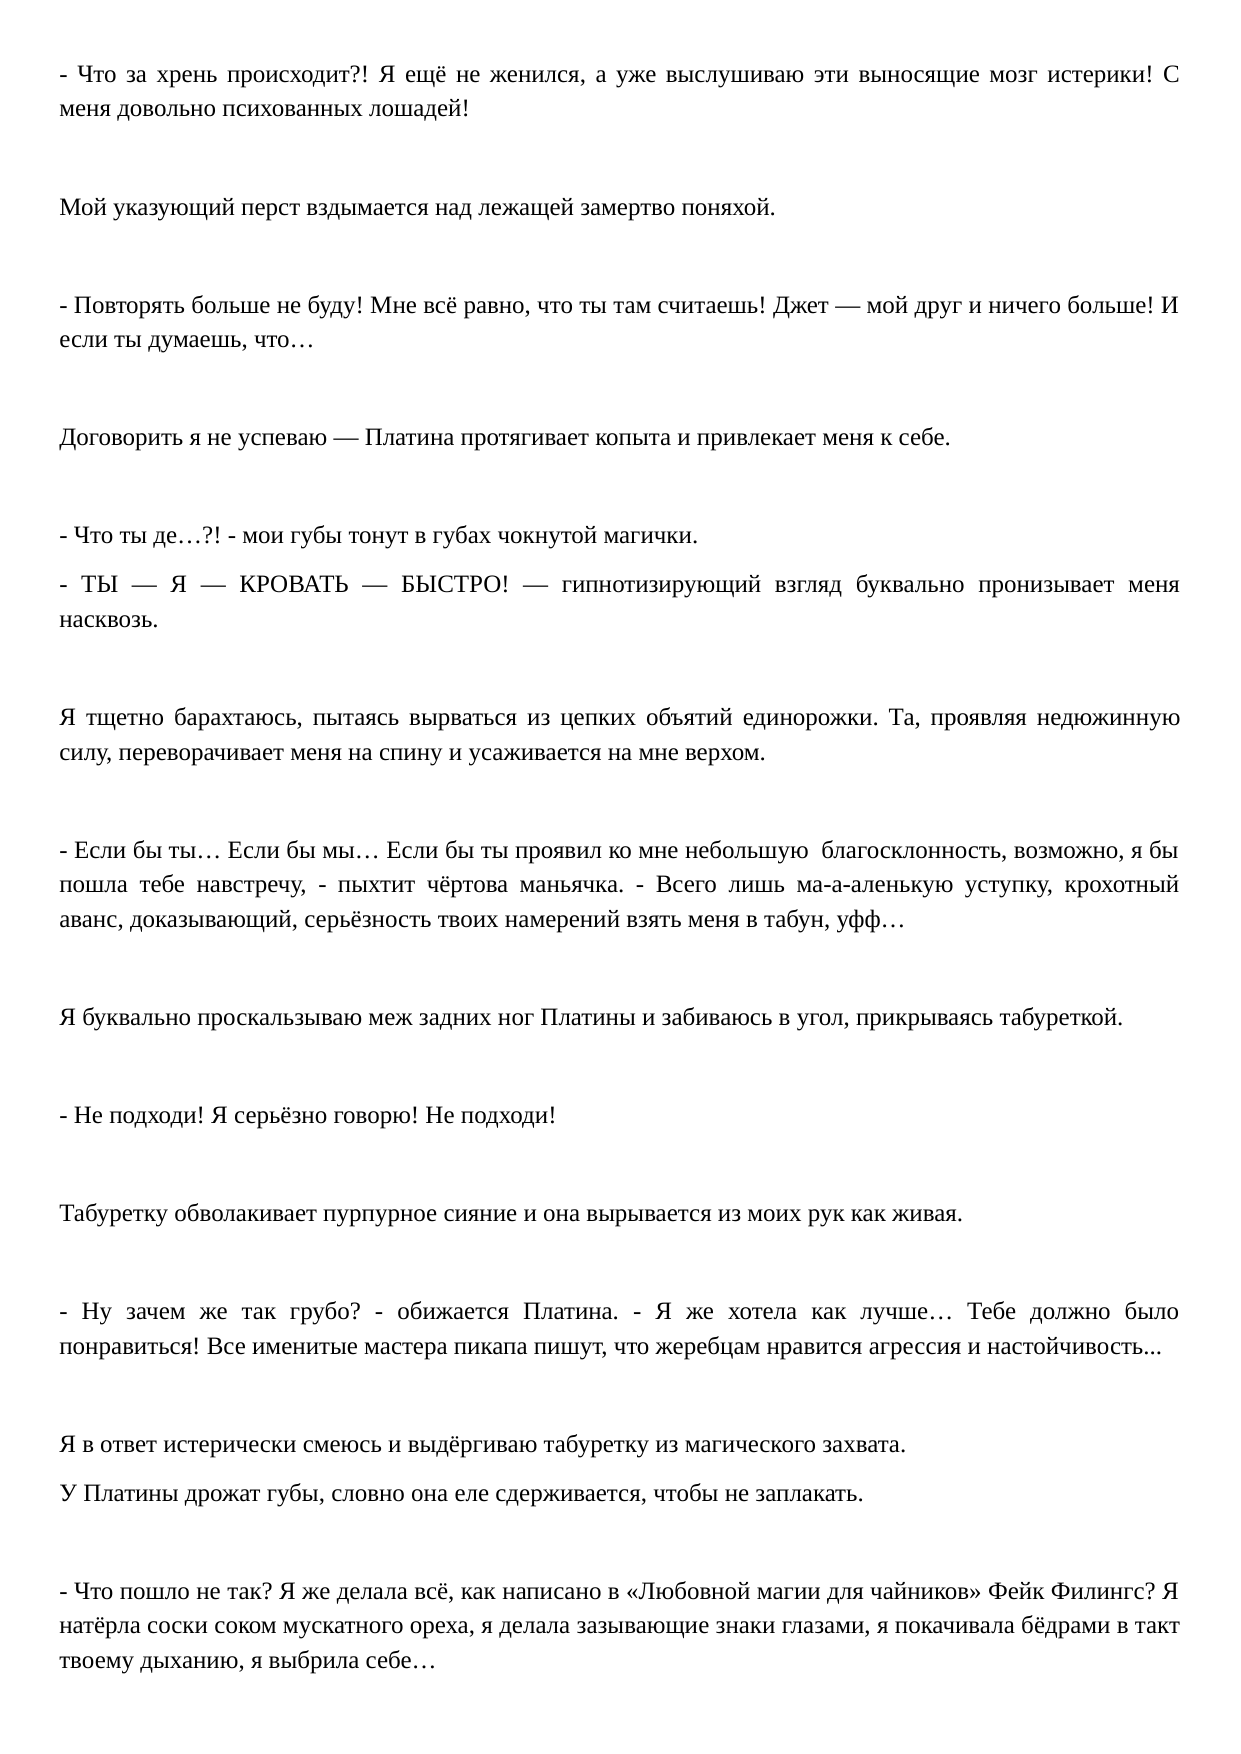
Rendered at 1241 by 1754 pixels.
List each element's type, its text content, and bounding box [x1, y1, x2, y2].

text - Что за хрень происходит?! Я ещё не женился, а уже выслушиваю эти выносящие мозг истерики! С меня довольно психованных лошадей! [59, 59, 1181, 122]
text Я буквально проскальзываю меж задних ног Платины и забиваюсь в угол, прикрываясь табуреткой. [59, 1002, 1181, 1031]
text - ТЫ — Я — КРОВАТЬ — БЫСТРО! — гипнотизирующий взгляд буквально пронизывает меня насквозь. [59, 569, 1181, 633]
text - Что пошло не так? Я же делала всё, как написано в «Любовной магии для чайников» Фейк Филингс? Я натёрла соски соком мускатного ореха, я делала зазывающие знаки глазами, я покачивала бёдрами в такт твоему дыханию, я выбрила себе… [59, 1576, 1181, 1674]
text У Платины дрожат губы, словно она еле сдерживается, чтобы не заплакать. [59, 1478, 1181, 1507]
text - Повторять больше не буду! Мне всё равно, что ты там считаешь! Джет — мой друг и ничего больше! И если ты думаешь, что… [59, 290, 1181, 353]
text Я в ответ истерически смеюсь и выдёргиваю табуретку из магического захвата. [59, 1429, 1181, 1458]
text - Что ты де…?! - мои губы тонут в губах чокнутой магички. [59, 521, 1181, 549]
text Мой указующий перст вздымается над лежащей замертво поняхой. [59, 192, 1181, 220]
text Табуретку обволакивает пурпурное сияние и она вырывается из моих рук как живая. [59, 1198, 1181, 1227]
text - Ну зачем же так грубо? - обижается Платина. - Я же хотела как лучше… Тебе должно было понравиться! Все именитые мастера пикапа пишут, что жеребцам нравится агрессия и настойчивость... [59, 1296, 1181, 1359]
text Договорить я не успеваю — Платина протягивает копыта и привлекает меня к себе. [59, 422, 1181, 451]
text - Если бы ты… Если бы мы… Если бы ты проявил ко мне небольшую благосклонность, возможно, я бы пошла тебе навстречу, - пыхтит чёртова маньячка. - Всего лишь ма-а-аленькую уступку, крохотный аванс, доказывающий, серьёзность твоих намерений взять меня в табун, уфф… [59, 835, 1181, 932]
text Я тщетно барахтаюсь, пытаясь вырваться из цепких объятий единорожки. Та, проявляя недюжинную силу, переворачивает меня на спину и усаживается на мне верхом. [59, 702, 1181, 765]
text - Не подходи! Я серьёзно говорю! Не подходи! [59, 1100, 1181, 1129]
